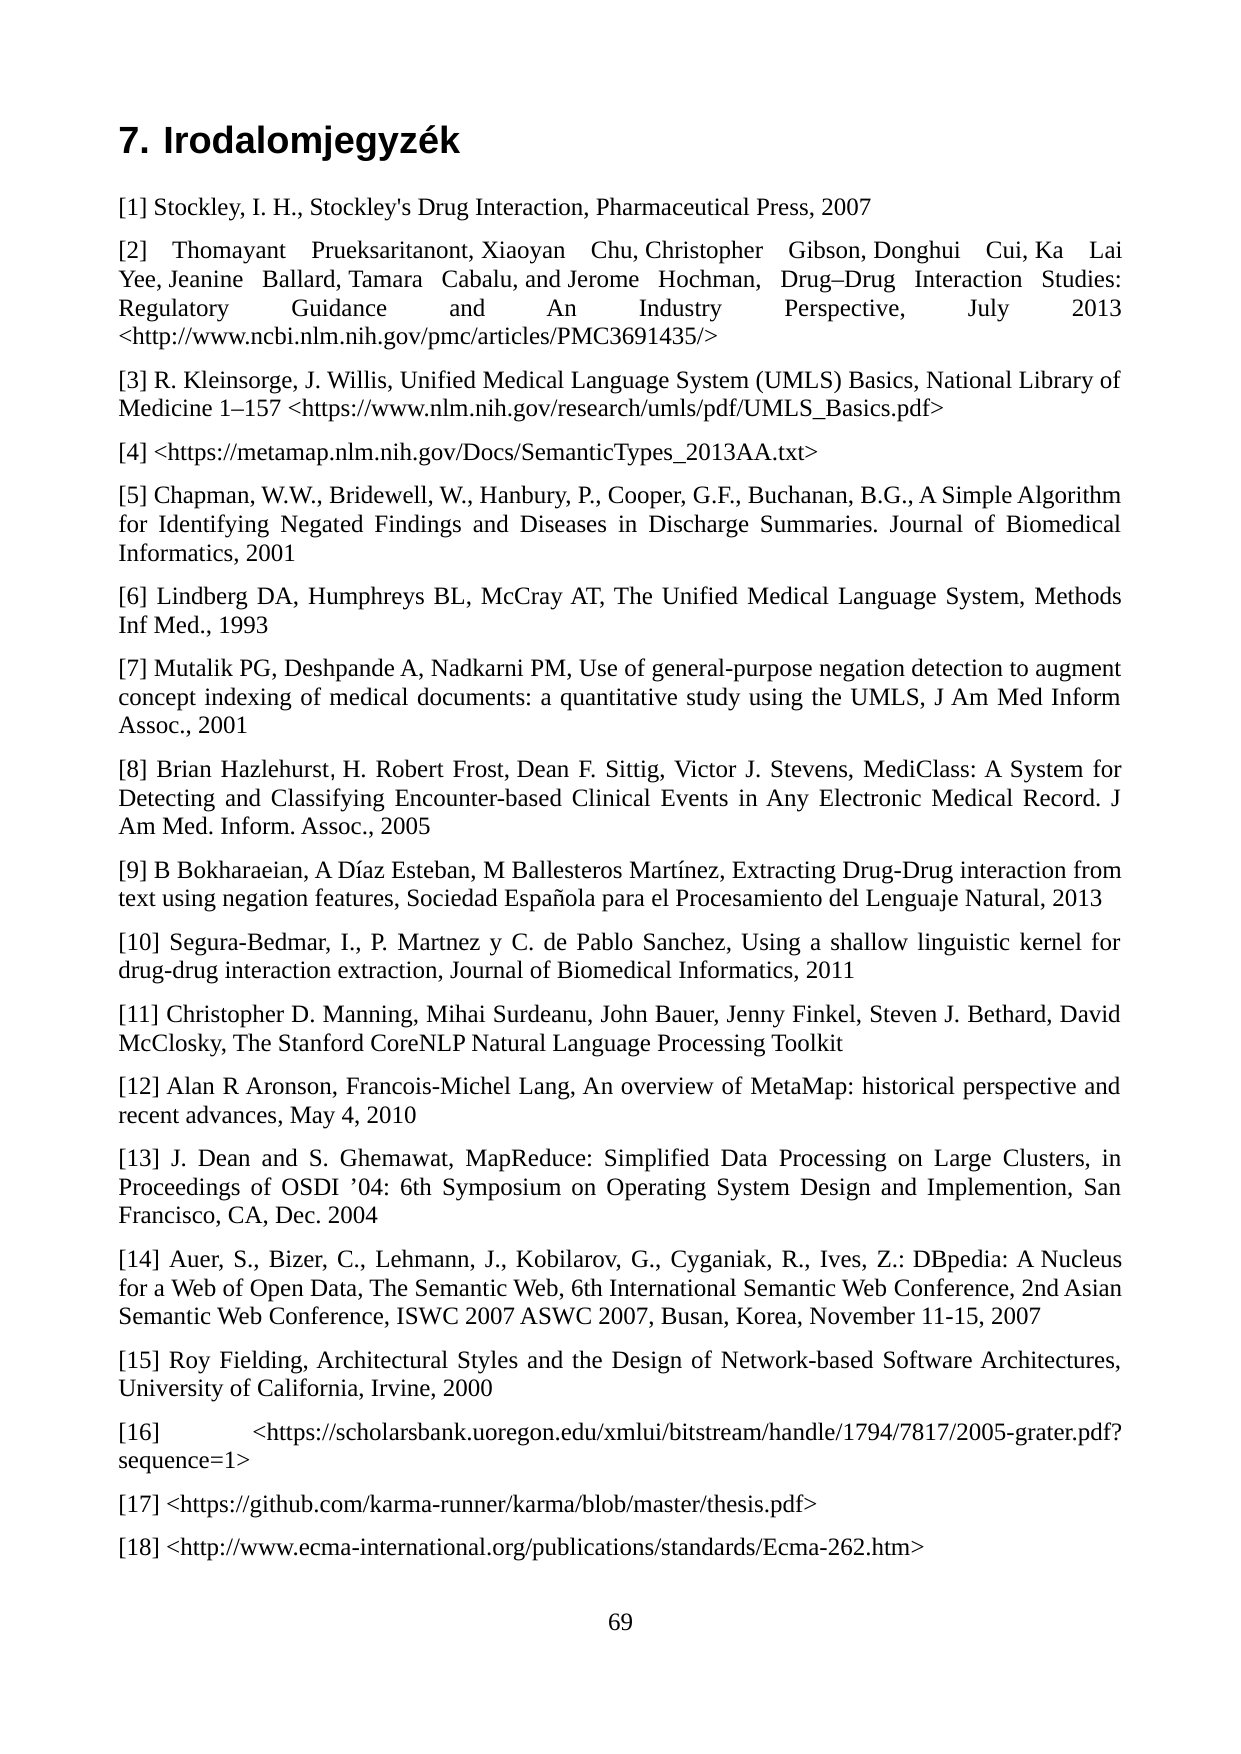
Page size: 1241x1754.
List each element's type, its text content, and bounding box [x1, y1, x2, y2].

text [7] Mutalik PG, Deshpande A, Nadkarni PM, Use of general-purpose negation detection to augment concept indexing of medical documents: a quantitative study using the UMLS, J Am Med Inform Assoc., 2001 [118, 653, 1122, 739]
subtitle Irodalomjegyzék [118, 118, 1122, 162]
text [5] Chapman, W.W., Bridewell, W., Hanbury, P., Cooper, G.F., Buchanan, B.G., A Simple Algorithm for Identifying Negated Findings and Diseases in Discharge Summaries. Journal of Biomedical Informatics, 2001 [118, 480, 1122, 566]
text [10] Segura-Bedmar, I., P. Martnez y C. de Pablo Sanchez, Using a shallow linguistic kernel for drug-drug interaction extraction, Journal of Biomedical Informatics, 2011 [118, 927, 1122, 984]
text [9] B Bokharaeian, A Díaz Esteban, M Ballesteros Martínez, Extracting Drug-Drug interaction from text using negation features, Sociedad Española para el Procesamiento del Lenguaje Natural, 2013 [118, 855, 1122, 912]
text [13] J. Dean and S. Ghemawat, MapReduce: Simplified Data Processing on Large Clusters, in Proceedings of OSDI ’04: 6th Symposium on Operating System Design and Implemention, San Francisco, CA, Dec. 2004 [118, 1143, 1122, 1229]
text [18] <http://www.ecma-international.org/publications/standards/Ecma-262.htm> [118, 1532, 1122, 1561]
text [6] Lindberg DA, Humphreys BL, McCray AT, The Unified Medical Language System, Methods Inf Med., 1993 [118, 581, 1122, 638]
text [1] Stockley, I. H., Stockley's Drug Interaction, Pharmaceutical Press, 2007 [118, 192, 1122, 221]
text [15] Roy Fielding, Architectural Styles and the Design of Network-based Software Architectures, University of California, Irvine, 2000 [118, 1345, 1122, 1402]
text [14] Auer, S., Bizer, C., Lehmann, J., Kobilarov, G., Cyganiak, R., Ives, Z.: DBpedia: A Nucleus for a Web of Open Data, The Semantic Web, 6th International Semantic Web Conference, 2nd Asian Semantic Web Conference, ISWC 2007 ASWC 2007, Busan, Korea, November 11-15, 2007 [118, 1244, 1122, 1330]
text [16] <https://scholarsbank.uoregon.edu/xmlui/bitstream/handle/1794/7817/2005-grater.pdf?sequence=1> [118, 1417, 1122, 1474]
text [17] <https://github.com/karma-runner/karma/blob/master/thesis.pdf> [118, 1489, 1122, 1518]
text [2] Thomayant Prueksaritanont, Xiaoyan Chu, Christopher Gibson, Donghui Cui, Ka Lai Yee, Jeanine Ballard, Tamara Cabalu, and Jerome Hochman, Drug–Drug Interaction Studies: Regulatory Guidance and An Industry Perspective, July 2013 <http://www.ncbi.nlm.nih.gov/pmc/articles/PMC3691435/> [118, 235, 1122, 350]
text [12] Alan R Aronson, Francois-Michel Lang, An overview of MetaMap: historical perspective and recent advances, May 4, 2010 [118, 1071, 1122, 1128]
text [4] <https://metamap.nlm.nih.gov/Docs/SemanticTypes_2013AA.txt> [118, 437, 1122, 466]
text [3] R. Kleinsorge, J. Willis, Unified Medical Language System (UMLS) Basics, National Library of Medicine 1–157 <https://www.nlm.nih.gov/research/umls/pdf/UMLS_Basics.pdf> [118, 365, 1122, 422]
text [11] Christopher D. Manning, Mihai Surdeanu, John Bauer, Jenny Finkel, Steven J. Bethard, David McClosky, The Stanford CoreNLP Natural Language Processing Toolkit [118, 999, 1122, 1056]
text [8] Brian Hazlehurst, H. Robert Frost, Dean F. Sittig, Victor J. Stevens, MediClass: A System for Detecting and Classifying Encounter-based Clinical Events in Any Electronic Medical Record. J Am Med. Inform. Assoc., 2005 [118, 754, 1122, 840]
